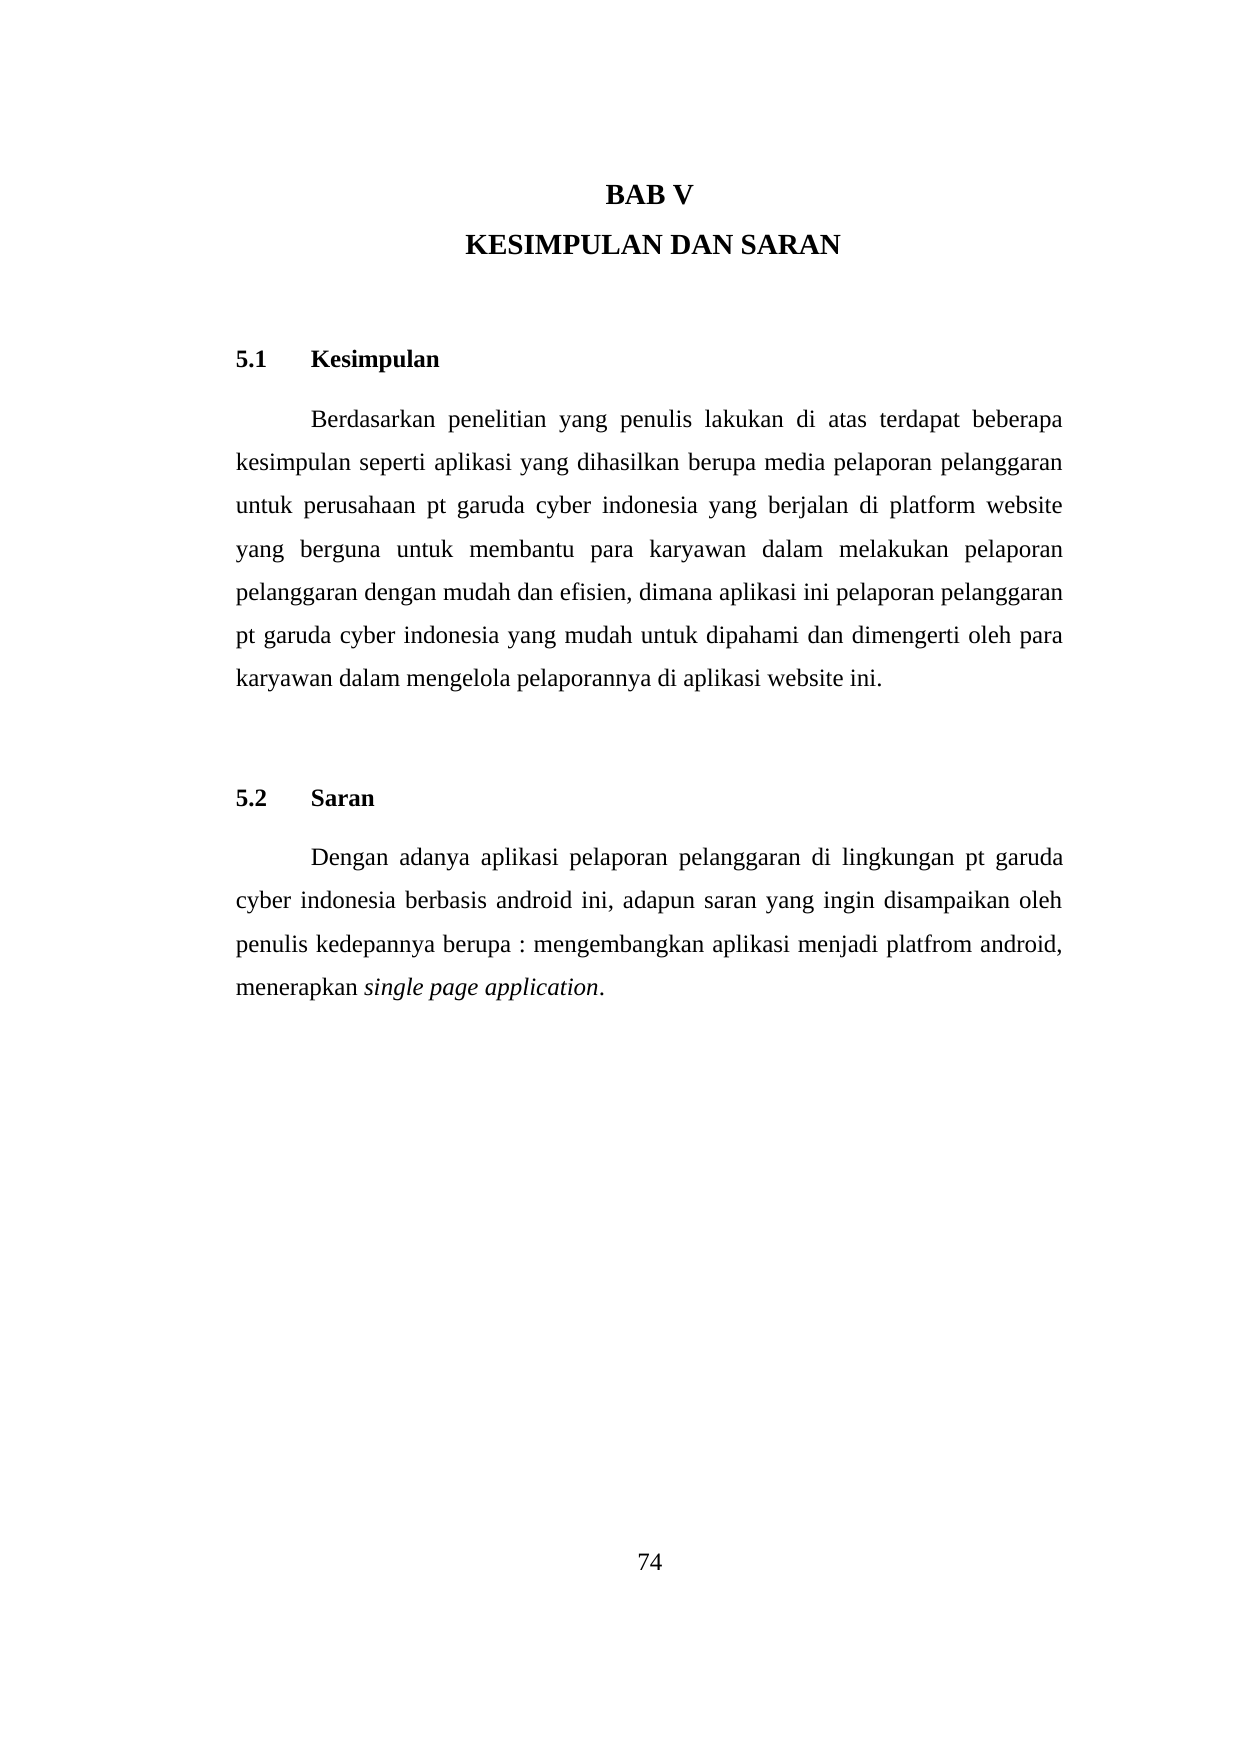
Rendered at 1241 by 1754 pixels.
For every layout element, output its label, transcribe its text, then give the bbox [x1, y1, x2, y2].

text BAB V KESIMPULAN DAN SARAN [236, 177, 1063, 261]
text Dengan adanya aplikasi pelaporan pelanggaran di lingkungan pt garuda cyber indonesia berbasis android ini, adapun saran yang ingin disampaikan oleh penulis kedepannya berupa : mengembangkan aplikasi menjadi platfrom android, menerapkan single page application. [236, 842, 1063, 1001]
text Berdasarkan penelitian yang penulis lakukan di atas terdapat beberapa kesimpulan seperti aplikasi yang dihasilkan berupa media pelaporan pelanggaran untuk perusahaan pt garuda cyber indonesia yang berjalan di platform website yang berguna untuk membantu para karyawan dalam melakukan pelaporan pelanggaran dengan mudah dan efisien, dimana aplikasi ini pelaporan pelanggaran pt garuda cyber indonesia yang mudah untuk dipahami dan dimengerti oleh para karyawan dalam mengelola pelaporannya di aplikasi website ini. [236, 404, 1063, 692]
text 5.2 Saran [236, 783, 1063, 811]
text 5.1 Kesimpulan [236, 344, 1063, 373]
